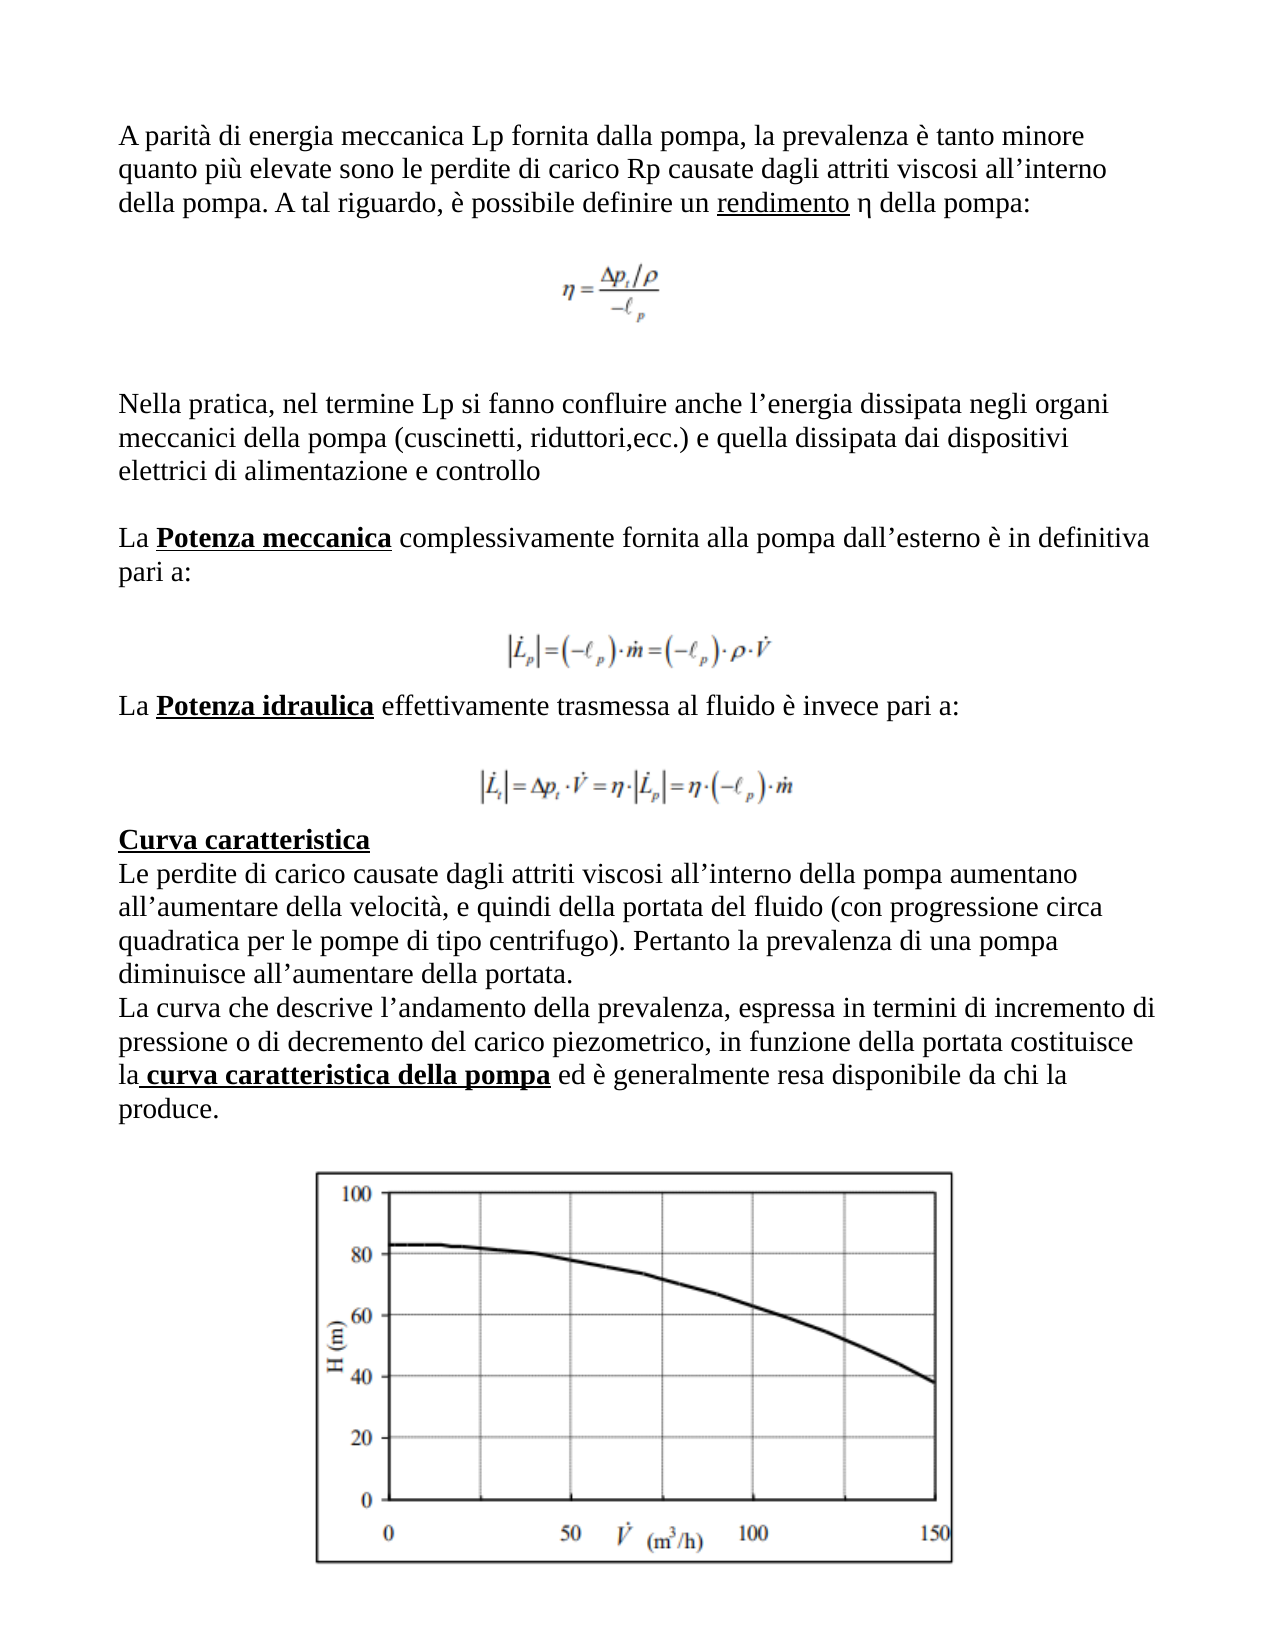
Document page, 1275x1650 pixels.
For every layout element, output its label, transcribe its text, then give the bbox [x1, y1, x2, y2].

picture [470, 755, 805, 817]
picture [542, 252, 733, 354]
text La curva che descrive l’andamento della prevalenza, espressa in termini di incremento di pressione o di decremento del carico piezometrico, in funzione della portata costituisce la curva caratteristica della pompa ed è generalmente resa disponibile da chi la produce. [118, 990, 1157, 1124]
text Nella pratica, nel termine Lp si fanno confluire anche l’energia dissipata negli organi meccanici della pompa (cuscinetti, riduttori,ecc.) e quella dissipata dai dispositivi elettrici di alimentazione e controllo [118, 386, 1157, 487]
text A parità di energia meccanica Lp fornita dalla pompa, la prevalenza è tanto minore quanto più elevate sono le perdite di carico Rp causate dagli attriti viscosi all’interno della pompa. A tal riguardo, è possibile definire un rendimento η della pompa: [118, 118, 1157, 219]
text Le perdite di carico causate dagli attriti viscosi all’interno della pompa aumentano all’aumentare della velocità, e quindi della portata del fluido (con progressione circa quadratica per le pompe di tipo centrifugo). Pertanto la prevalenza di una pompa diminuisce all’aumentare della portata. [118, 856, 1157, 990]
text La Potenza meccanica complessivamente fornita alla pompa dall’esterno è in definitiva pari a: [118, 521, 1157, 588]
picture [302, 1153, 973, 1583]
picture [499, 621, 776, 684]
text Curva caratteristica [118, 822, 1157, 856]
text La Potenza idraulica effettivamente trasmessa al fluido è invece pari a: [118, 688, 1157, 722]
